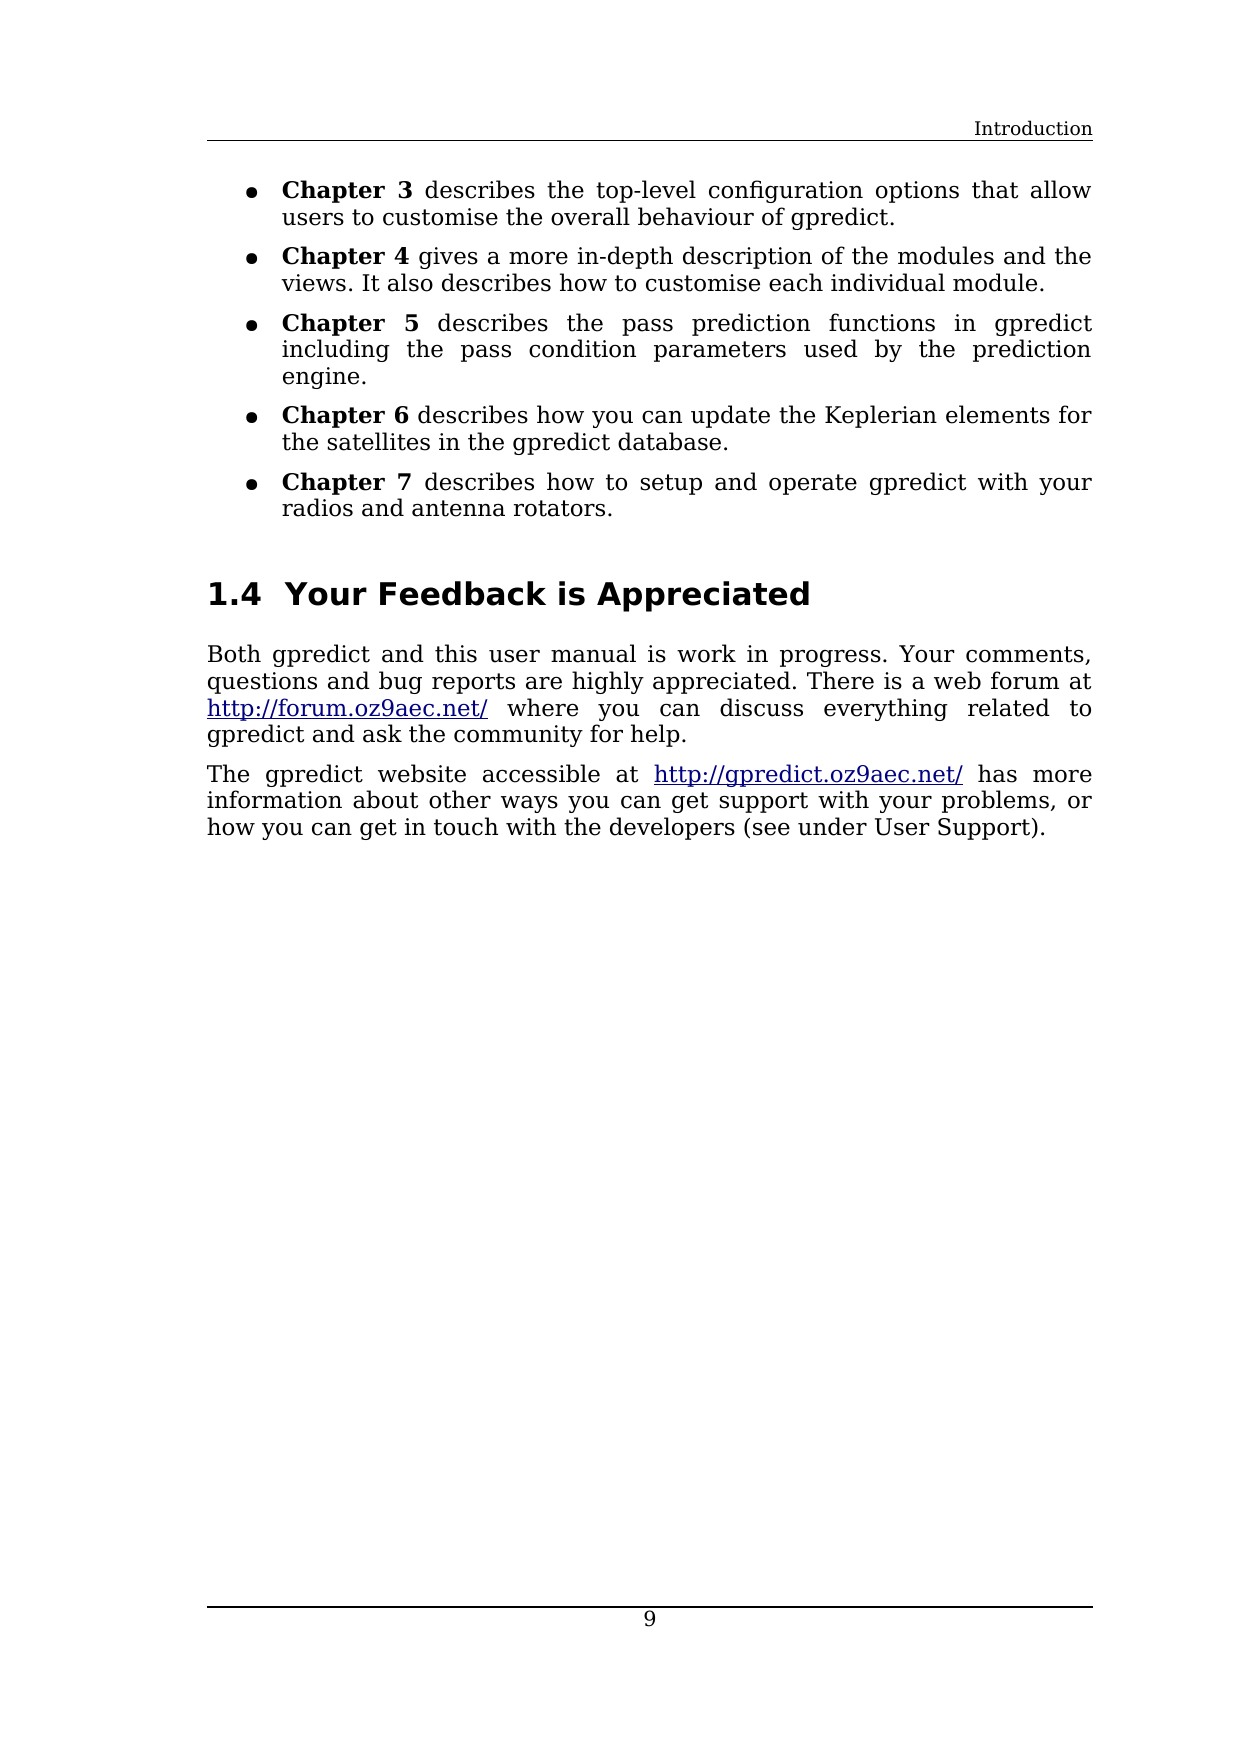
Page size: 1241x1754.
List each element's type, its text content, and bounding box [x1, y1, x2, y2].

list Chapter 4 gives a more in-depth description of the modules and the views. It also describes how to customise each individual module. [244, 243, 1093, 297]
subtitle Your Feedback is Appreciated [207, 576, 1093, 612]
text The gpredict website accessible at http://gpredict.oz9aec.net/ has more information about other ways you can get support with your problems, or how you can get in touch with the developers (see under User Support). [207, 761, 1093, 841]
list Chapter 6 describes how you can update the Keplerian elements for the satellites in the gpredict database. [244, 402, 1093, 456]
list Chapter 5 describes the pass prediction functions in gpredict including the pass condition parameters used by the prediction engine. [244, 309, 1093, 390]
text Both gpredict and this user manual is work in progress. Your comments, questions and bug reports are highly appreciated. There is a web forum at http://forum.oz9aec.net/ where you can discuss everything related to gpredict and ask the community for help. [207, 642, 1093, 748]
list Chapter 7 describes how to setup and operate gpredict with your radios and antenna rotators. [244, 468, 1093, 522]
list Chapter 3 describes the top-level configuration options that allow users to customise the overall behaviour of gpredict. [244, 177, 1093, 231]
